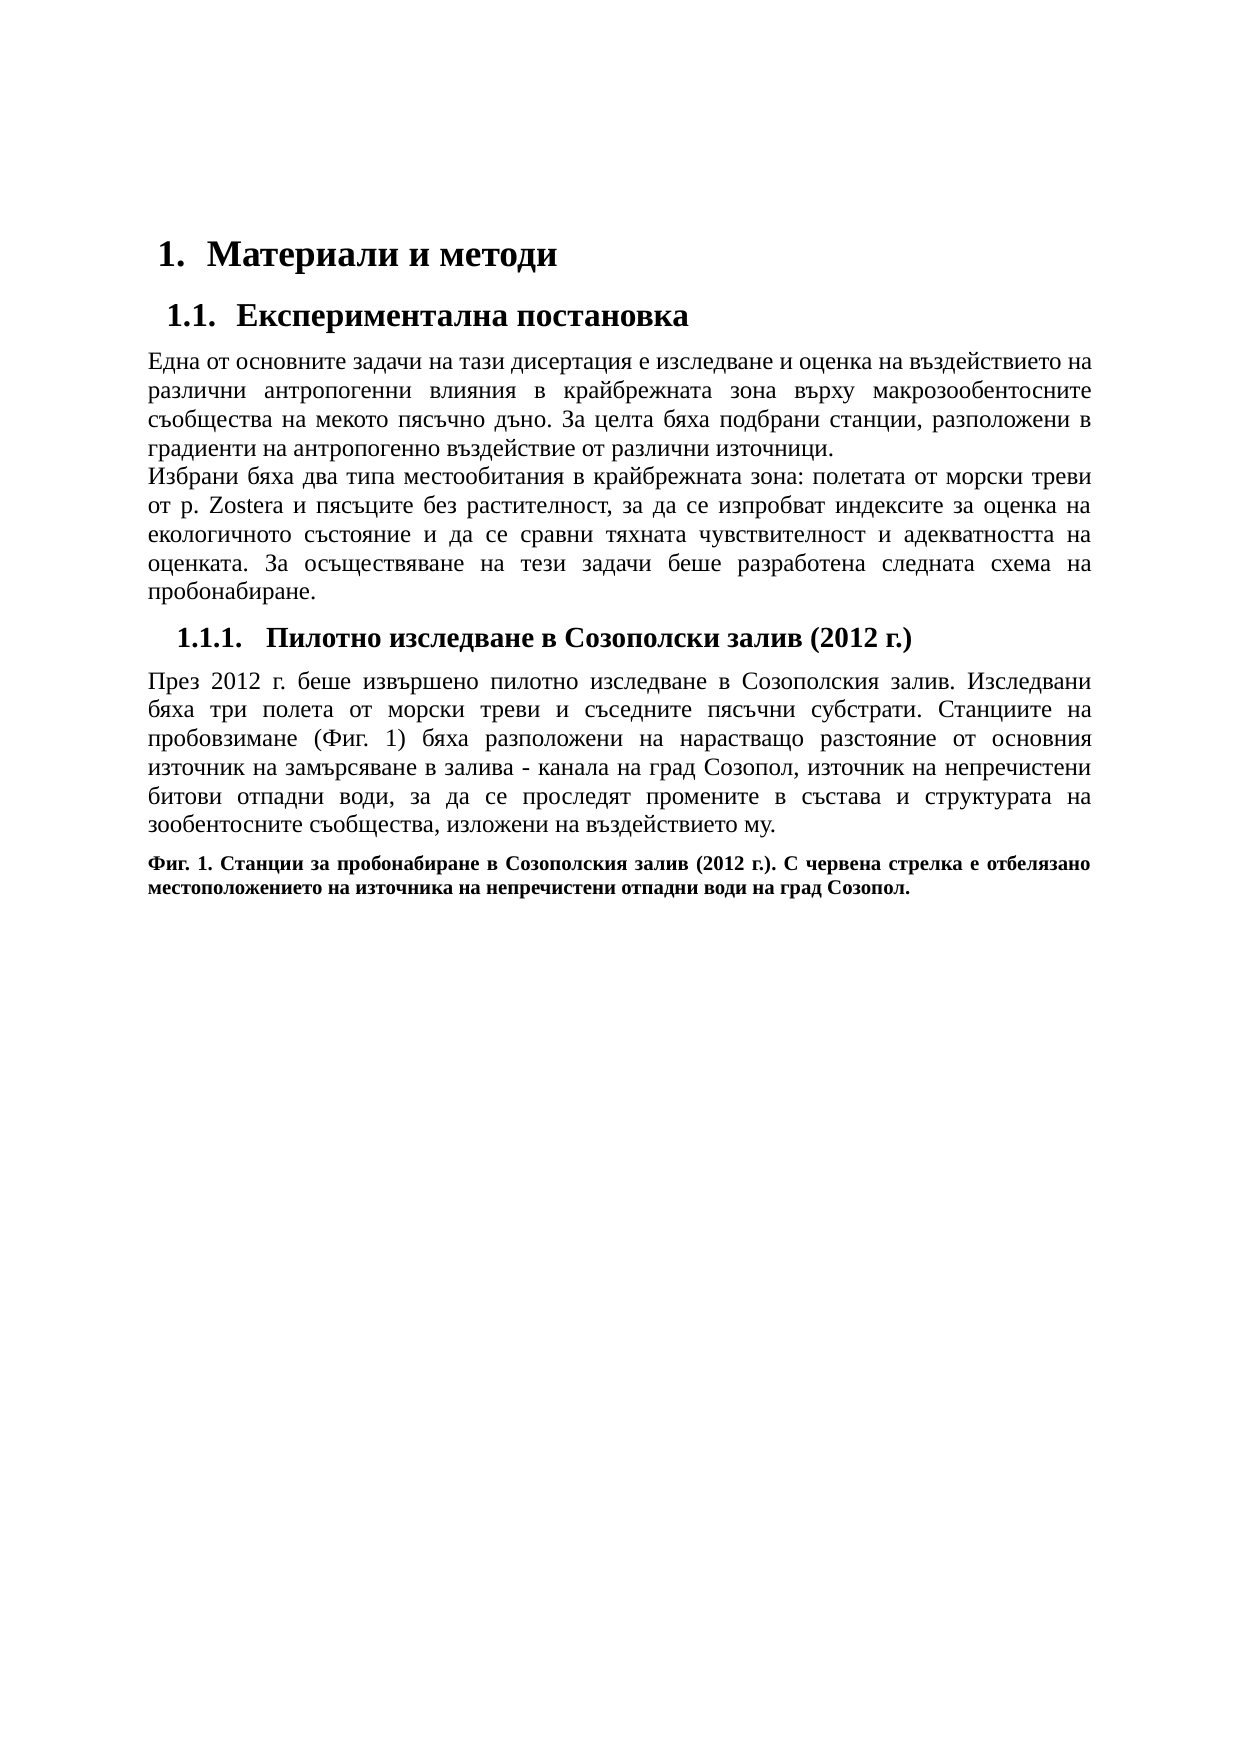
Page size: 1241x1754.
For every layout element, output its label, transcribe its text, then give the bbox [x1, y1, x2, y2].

subtitle Експериментална постановка [224, 296, 1093, 334]
text Една от основните задачи на тази дисертация е изследване и оценка на въздействието на различни антропогенни влияния в крайбрежната зона върху макрозообентосните съобщества на мекото пясъчно дъно. За целта бяха подбрани станции, разположени в градиенти на антропогенно въздействие от различни източници. [148, 346, 1093, 461]
text Фиг. 1. Станции за пробонабиране в Созополския залив (2012 г.). С червена стрелка е отбелязано местоположението на източника на непречистени отпадни води на град Созопол. [148, 851, 1093, 899]
subtitle Материали и методи [185, 232, 1093, 275]
text През 2012 г. беше извършено пилотно изследване в Созополския залив. Изследвани бяха три полета от морски треви и съседните пясъчни субстрати. Станциите на пробовзимане (Фиг. 1) бяха разположени на нарастващо разстояние от основния източник на замърсяване в залива - канала на град Созопол, източник на непречистени битови отпадни води, за да се проследят промените в състава и структурата на зообентосните съобщества, изложени на въздействието му. [148, 666, 1093, 838]
text Избрани бяха два типа местообитания в крайбрежната зона: полетата от морски треви от р. Zostera и пясъците без растителност, за да се изпробват индексите за оценка на екологичното състояние и да се сравни тяхната чувствителност и адекватността на оценката. За осъществяване на тези задачи беше разработена следната схема на пробонабиране. [148, 461, 1093, 605]
subtitle Пилотно изследване в Созополски залив (2012 г.) [242, 620, 1093, 653]
